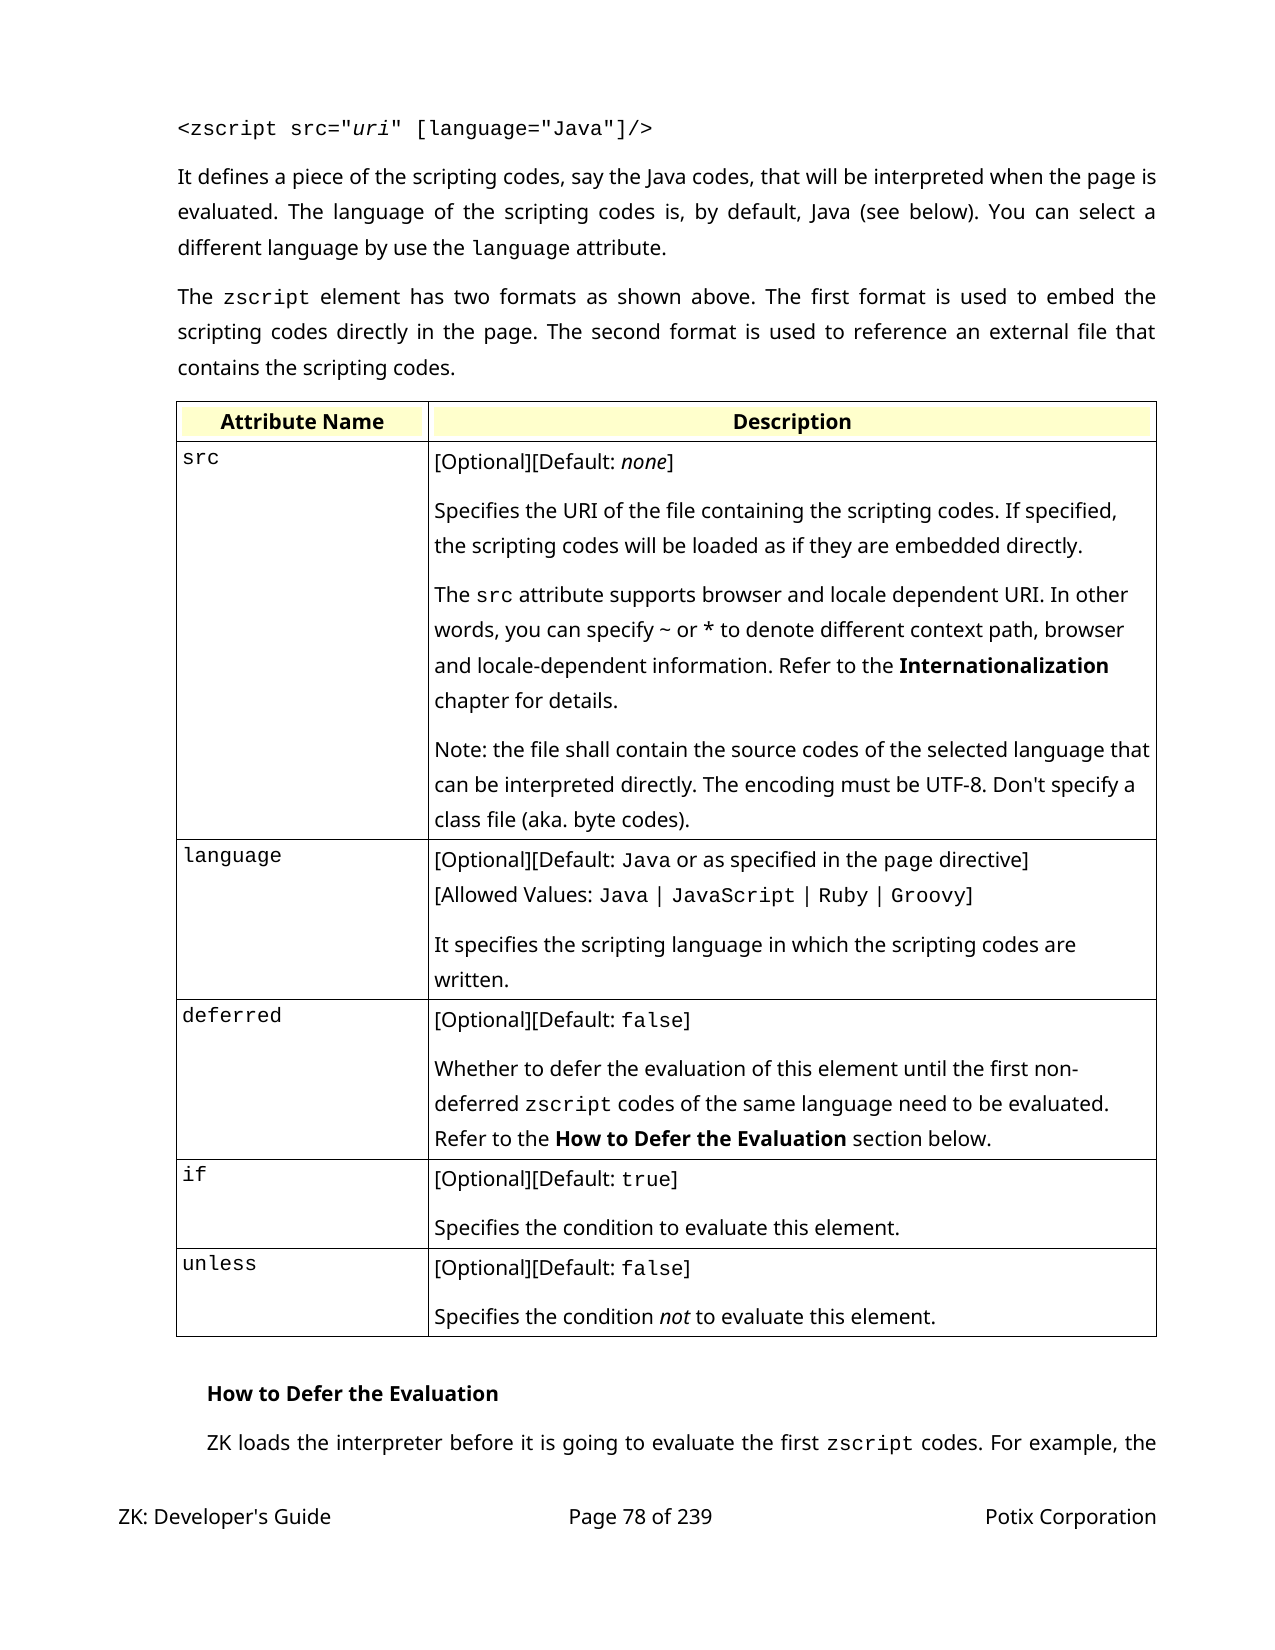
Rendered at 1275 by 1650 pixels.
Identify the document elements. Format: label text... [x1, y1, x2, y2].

table_cell [Optional][Default: false] Specifies the condition not to evaluate this element. [429, 1249, 1156, 1336]
table_cell [Optional][Default: false] Whether to defer the evaluation of this element until the first non-deferred zscript codes of the same language need to be evaluated. Refer to the How to Defer the Evaluation section below. [429, 1000, 1156, 1159]
table_header Attribute Name [177, 402, 428, 441]
text ZK loads the interpreter before it is going to evaluate the first zscript codes. For example, the [207, 1428, 1157, 1456]
table_cell if [177, 1160, 428, 1248]
table_cell deferred [177, 1000, 428, 1159]
table_cell language [177, 840, 428, 999]
subtitle How to Defer the Evaluation [207, 1379, 1157, 1407]
text It defines a piece of the scripting codes, say the Java codes, that will be interpreted when the page is evaluated. The language of the scripting codes is, by default, Java (see below). You can select a different language by use the language attribute. [177, 162, 1157, 261]
text The zscript element has two formats as shown above. The first format is used to embed the scripting codes directly in the page. The second format is used to reference an external file that contains the scripting codes. [177, 282, 1157, 381]
table_cell unless [177, 1249, 428, 1336]
text <zscript src="uri" [language="Java"]/> [177, 118, 1157, 142]
table_cell src [177, 442, 428, 839]
table_cell [Optional][Default: Java or as specified in the page directive] [Allowed Values: Java | JavaScript | Ruby | Groovy] It specifies the scripting language in which the scripting codes are written. [429, 840, 1156, 999]
table_cell [Optional][Default: true] Specifies the condition to evaluate this element. [429, 1160, 1156, 1248]
table_cell [Optional][Default: none] Specifies the URI of the file containing the scripting codes. If specified, the scripting codes will be loaded as if they are embedded directly. The src attribute supports browser and locale dependent URI. In other words, you can specify ~ or * to denote different context path, browser and locale-dependent information. Refer to the Internationalization chapter for details. Note: the file shall contain the source codes of the selected language that can be interpreted directly. The encoding must be UTF-8. Don't specify a class file (aka. byte codes). [429, 442, 1156, 839]
table_header Description [429, 402, 1156, 441]
